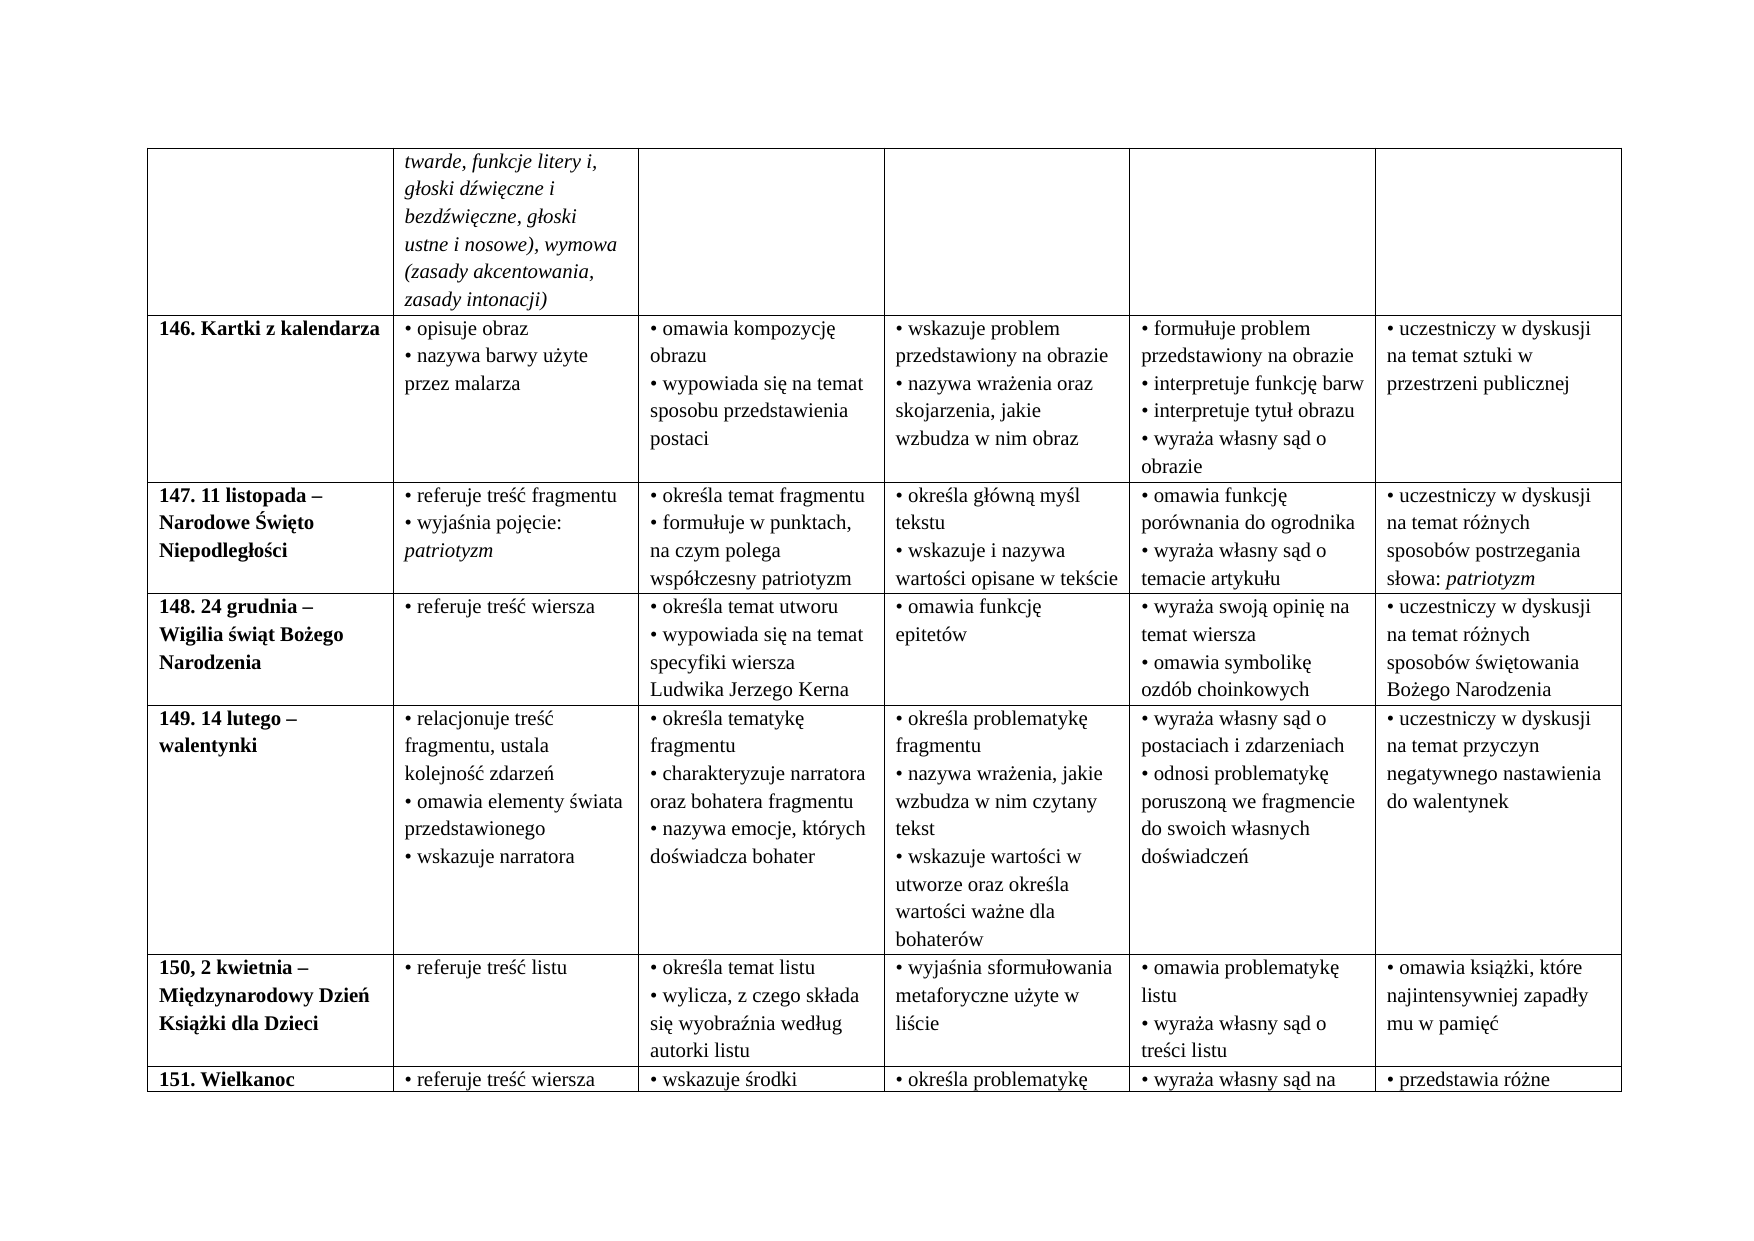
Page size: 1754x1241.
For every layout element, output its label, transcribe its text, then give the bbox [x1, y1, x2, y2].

table_cell • wyraża własny sąd o postaciach i zdarzeniach • odnosi problematykę poruszoną we fragmencie do swoich własnych doświadczeń [1130, 706, 1375, 954]
table_cell • określa temat fragmentu • formułuje w punktach, na czym polega współczesny patriotyzm [639, 483, 884, 593]
table_cell • relacjonuje treść fragmentu, ustala kolejność zdarzeń • omawia elementy świata przedstawionego • wskazuje narratora [394, 706, 638, 954]
table_cell • referuje treść wiersza [394, 1067, 638, 1091]
table_cell 147. 11 listopada – Narodowe Święto Niepodległości [148, 483, 393, 593]
table_cell • wskazuje problem przedstawiony na obrazie • nazywa wrażenia oraz skojarzenia, jakie wzbudza w nim obraz [885, 316, 1129, 482]
table_cell [148, 149, 393, 314]
table_cell • referuje treść fragmentu • wyjaśnia pojęcie: patriotyzm [394, 483, 638, 593]
table_cell • formułuje problem przedstawiony na obrazie • interpretuje funkcję barw • interpretuje tytuł obrazu • wyraża własny sąd o obrazie [1130, 316, 1375, 482]
table_cell • określa problematykę [885, 1067, 1129, 1091]
table_cell • określa główną myśl tekstu • wskazuje i nazywa wartości opisane w tekście [885, 483, 1129, 593]
table_cell • referuje treść wiersza [394, 594, 638, 705]
table_cell 146. Kartki z kalendarza [148, 316, 393, 482]
table_cell • określa tematykę fragmentu • charakteryzuje narratora oraz bohatera fragmentu • nazywa emocje, których doświadcza bohater [639, 706, 884, 954]
table_cell 151. Wielkanoc [148, 1067, 393, 1091]
table_cell • omawia funkcję epitetów [885, 594, 1129, 705]
table_cell [639, 149, 884, 314]
table_cell • określa temat listu • wylicza, z czego składa się wyobraźnia według autorki listu [639, 955, 884, 1066]
table_cell 148. 24 grudnia – Wigilia świąt Bożego Narodzenia [148, 594, 393, 705]
table_cell 150, 2 kwietnia – Międzynarodowy Dzień Książki dla Dzieci [148, 955, 393, 1066]
table_cell • omawia problematykę listu • wyraża własny sąd o treści listu [1130, 955, 1375, 1066]
table_cell • uczestniczy w dyskusji na temat różnych sposobów świętowania Bożego Narodzenia [1376, 594, 1621, 705]
table_cell • wyraża własny sąd na [1130, 1067, 1375, 1091]
table_cell twarde, funkcje litery i, głoski dźwięczne i bezdźwięczne, głoski ustne i nosowe), wymowa (zasady akcentowania, zasady intonacji) [394, 149, 638, 314]
table_cell • wskazuje środki [639, 1067, 884, 1091]
table_cell • określa temat utworu • wypowiada się na temat specyfiki wiersza Ludwika Jerzego Kerna [639, 594, 884, 705]
table_cell • omawia książki, które najintensywniej zapadły mu w pamięć [1376, 955, 1621, 1066]
table_cell • omawia kompozycję obrazu • wypowiada się na temat sposobu przedstawienia postaci [639, 316, 884, 482]
table_cell 149. 14 lutego – walentynki [148, 706, 393, 954]
table_cell • uczestniczy w dyskusji na temat przyczyn negatywnego nastawienia do walentynek [1376, 706, 1621, 954]
table_cell • wyraża swoją opinię na temat wiersza • omawia symbolikę ozdób choinkowych [1130, 594, 1375, 705]
table_cell • uczestniczy w dyskusji na temat sztuki w przestrzeni publicznej [1376, 316, 1621, 482]
table_cell • referuje treść listu [394, 955, 638, 1066]
table_cell • wyjaśnia sformułowania metaforyczne użyte w liście [885, 955, 1129, 1066]
table_cell • omawia funkcję porównania do ogrodnika • wyraża własny sąd o temacie artykułu [1130, 483, 1375, 593]
table_cell • określa problematykę fragmentu • nazywa wrażenia, jakie wzbudza w nim czytany tekst • wskazuje wartości w utworze oraz określa wartości ważne dla bohaterów [885, 706, 1129, 954]
table_cell [1376, 149, 1621, 314]
table_cell • przedstawia różne [1376, 1067, 1621, 1091]
table_cell [1130, 149, 1375, 314]
table_cell • uczestniczy w dyskusji na temat różnych sposobów postrzegania słowa: patriotyzm [1376, 483, 1621, 593]
table_cell [885, 149, 1129, 314]
table_cell • opisuje obraz • nazywa barwy użyte przez malarza [394, 316, 638, 482]
